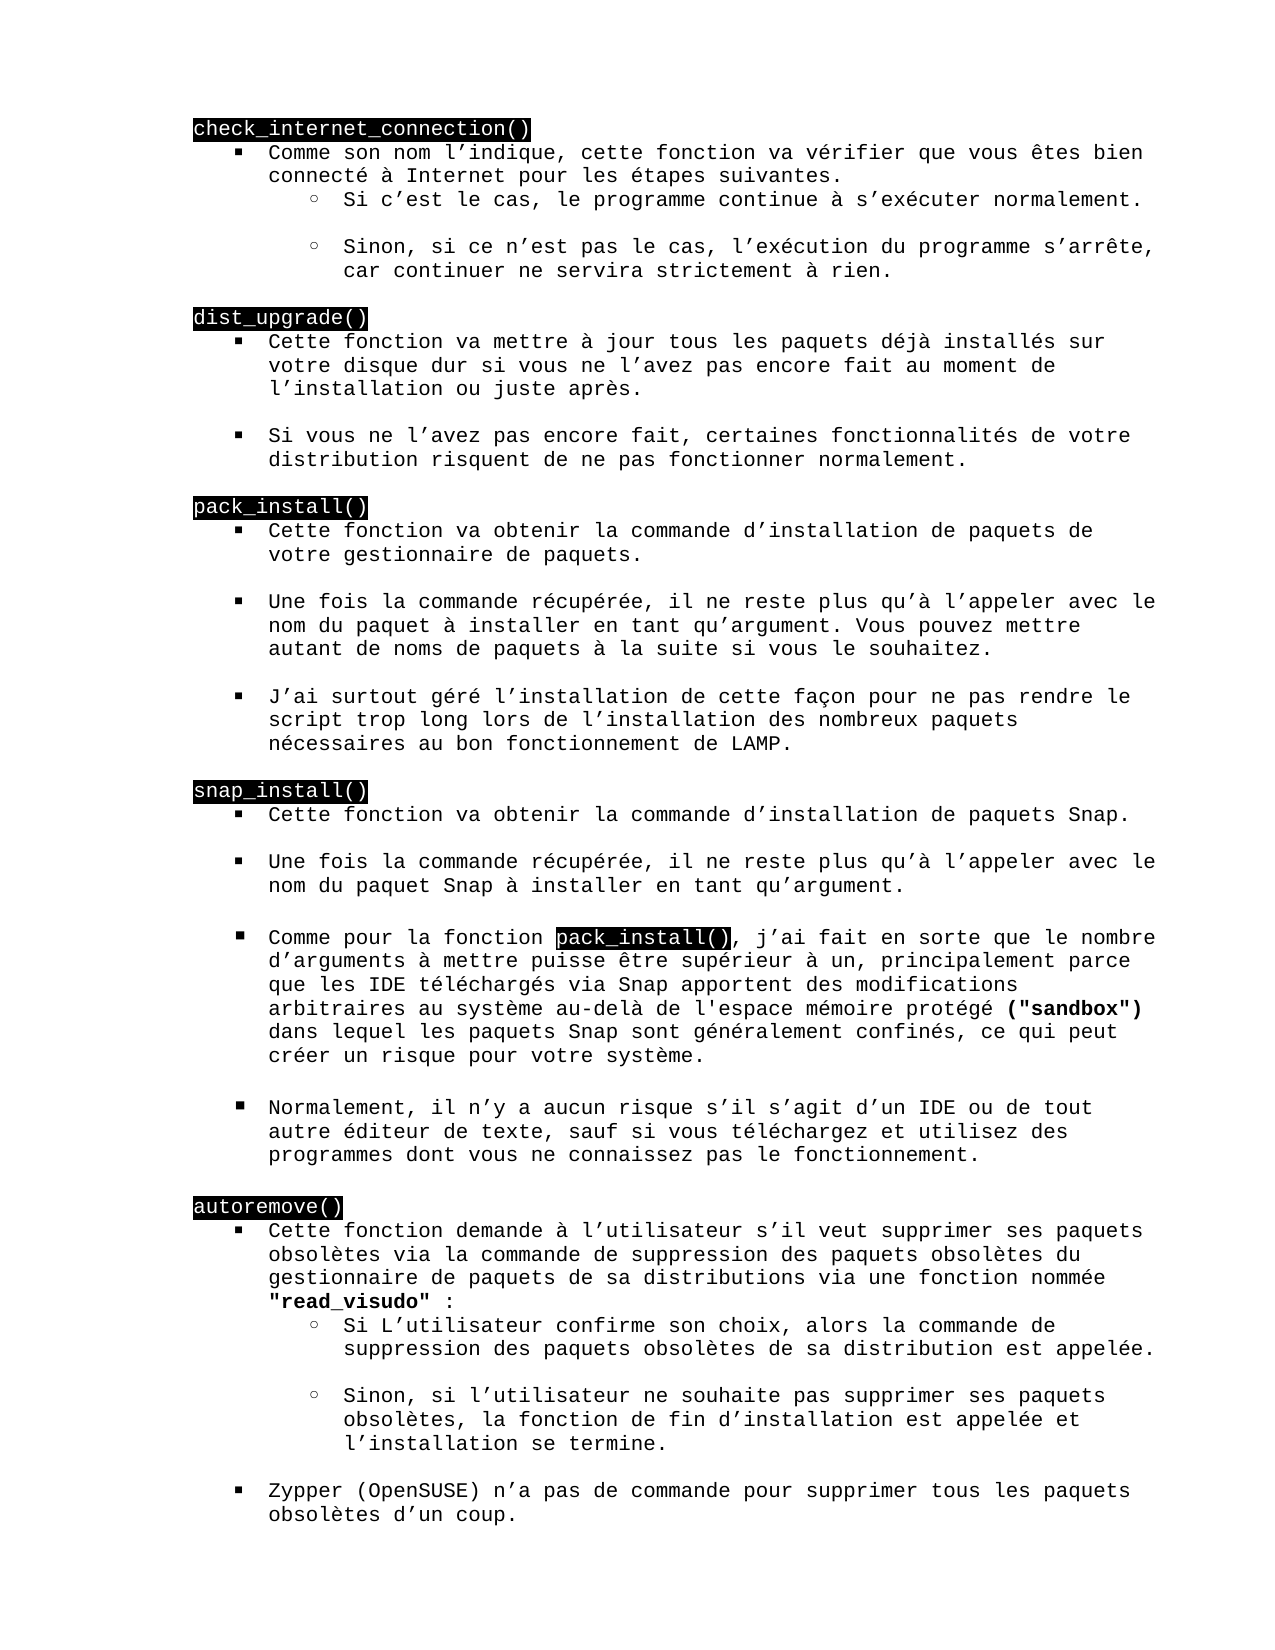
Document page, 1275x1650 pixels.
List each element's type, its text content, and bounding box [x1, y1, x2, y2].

list Si vous ne l’avez pas encore fait, certaines fonctionnalités de votre distribution risquent de ne pas fonctionner normalement. [231, 426, 1157, 473]
list check_internet_connection() [156, 118, 1157, 142]
list Si c’est le cas, le programme continue à s’exécuter normalement. [306, 189, 1157, 213]
list Zypper (OpenSUSE) n’a pas de commande pour supprimer tous les paquets obsolètes d’un coup. [231, 1480, 1157, 1527]
list Normalement, il n’y a aucun risque s’il s’agit d’un IDE ou de tout autre éditeur de texte, sauf si vous téléchargez et utilisez des programmes dont vous ne connaissez pas le fonctionnement. [231, 1097, 1157, 1168]
list Cette fonction va obtenir la commande d’installation de paquets de votre gestionnaire de paquets. [231, 520, 1157, 567]
list Comme son nom l’indique, cette fonction va vérifier que vous êtes bien connecté à Internet pour les étapes suivantes. [231, 142, 1157, 189]
list Une fois la commande récupérée, il ne reste plus qu’à l’appeler avec le nom du paquet Snap à installer en tant qu’argument. [231, 851, 1157, 898]
list autoremove() [156, 1196, 1157, 1220]
list Comme pour la fonction pack_install(), j’ai fait en sorte que le nombre d’arguments à mettre puisse être supérieur à un, principalement parce que les IDE téléchargés via Snap apportent des modifications arbitraires au système au-delà de l'espace mémoire protégé ("sandbox") dans lequel les paquets Snap sont généralement confinés, ce qui peut créer un risque pour votre système. [231, 927, 1157, 1069]
list Cette fonction demande à l’utilisateur s’il veut supprimer ses paquets obsolètes via la commande de suppression des paquets obsolètes du gestionnaire de paquets de sa distributions via une fonction nommée "read_visudo" : [231, 1220, 1157, 1314]
list Une fois la commande récupérée, il ne reste plus qu’à l’appeler avec le nom du paquet à installer en tant qu’argument. Vous pouvez mettre autant de noms de paquets à la suite si vous le souhaitez. [231, 591, 1157, 662]
list Sinon, si l’utilisateur ne souhaite pas supprimer ses paquets obsolètes, la fonction de fin d’installation est appelée et l’installation se termine. [306, 1386, 1157, 1456]
list Sinon, si ce n’est pas le cas, l’exécution du programme s’arrête, car continuer ne servira strictement à rien. [306, 236, 1157, 284]
list dist_upgrade() [156, 307, 1157, 331]
list Si L’utilisateur confirme son choix, alors la commande de suppression des paquets obsolètes de sa distribution est appelée. [306, 1314, 1157, 1362]
list snap_install() [156, 780, 1157, 804]
list Cette fonction va mettre à jour tous les paquets déjà installés sur votre disque dur si vous ne l’avez pas encore fait au moment de l’installation ou juste après. [231, 331, 1157, 402]
list J’ai surtout géré l’installation de cette façon pour ne pas rendre le script trop long lors de l’installation des nombreux paquets nécessaires au bon fonctionnement de LAMP. [231, 686, 1157, 757]
list Cette fonction va obtenir la commande d’installation de paquets Snap. [231, 804, 1157, 827]
list pack_install() [156, 496, 1157, 520]
